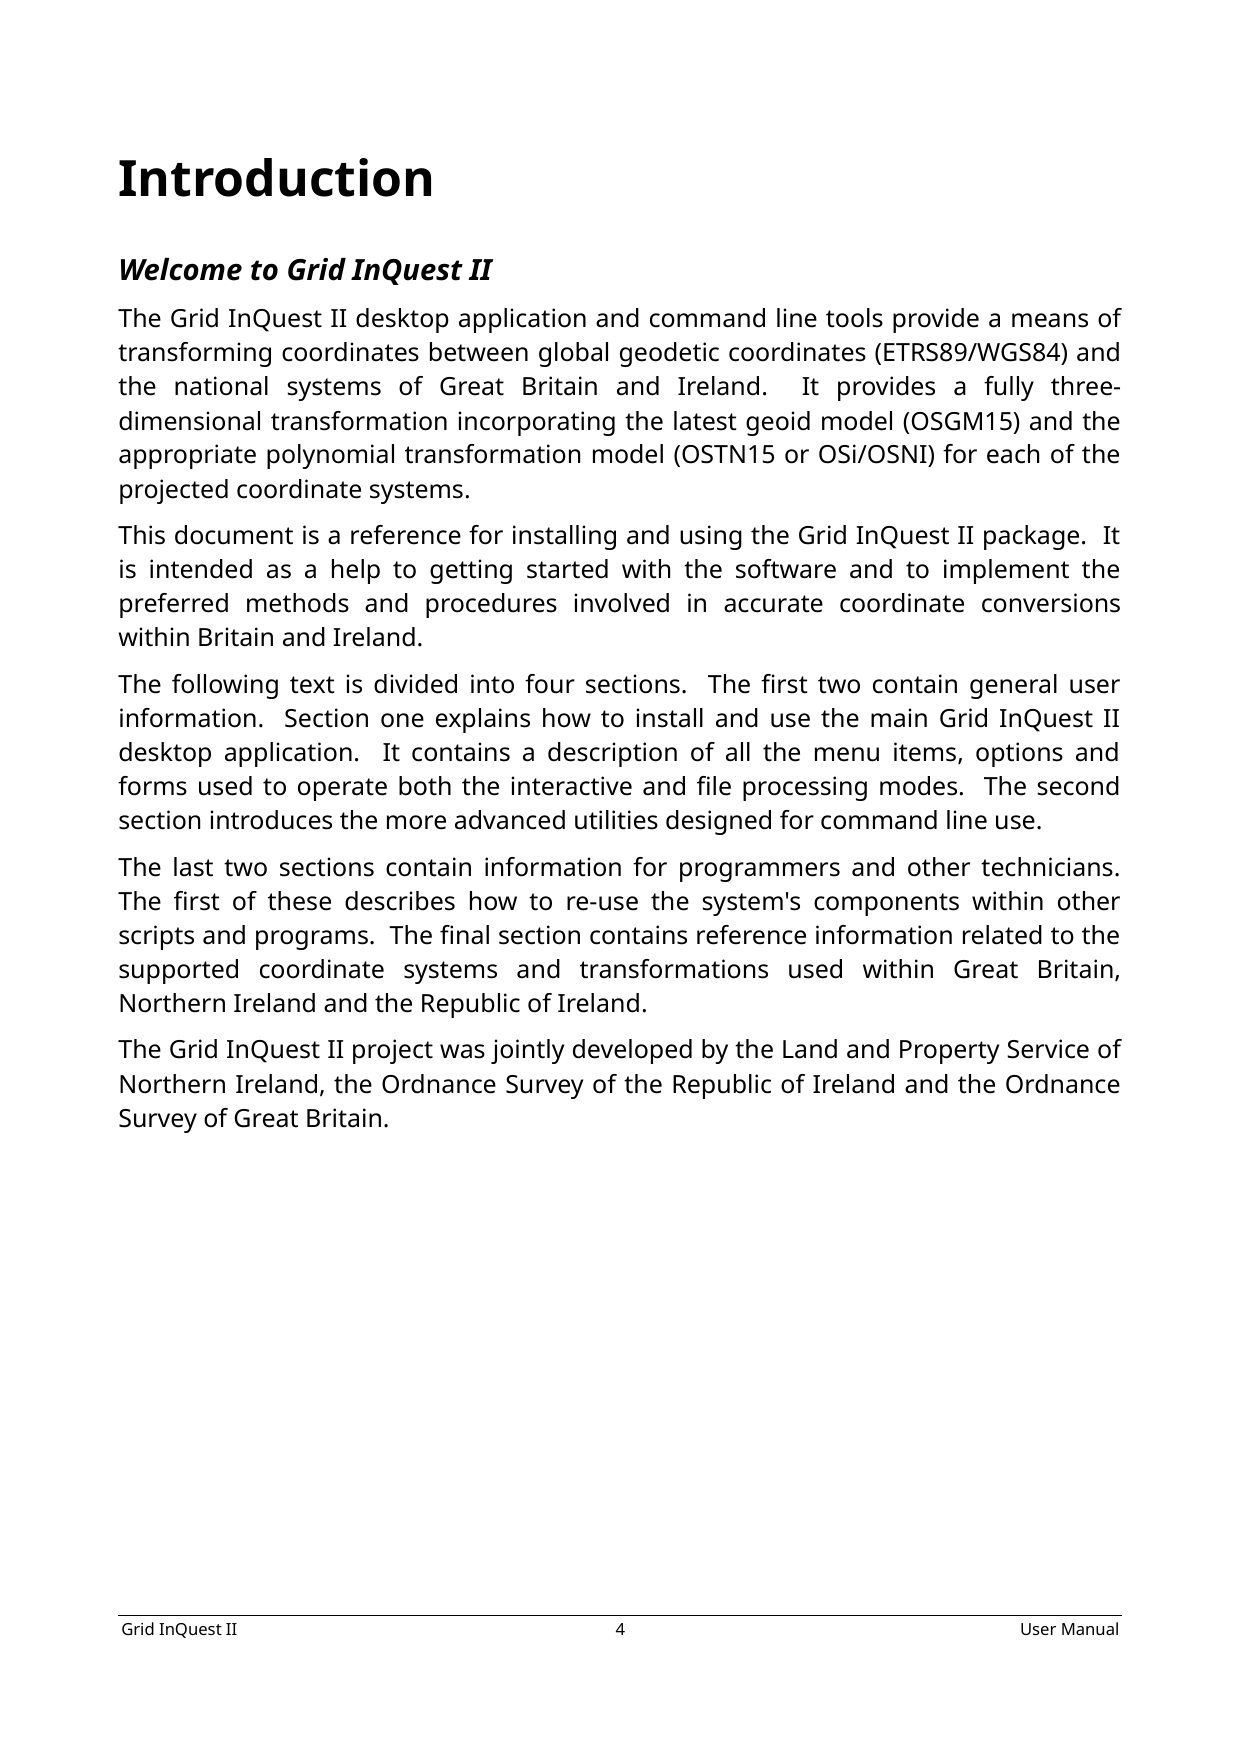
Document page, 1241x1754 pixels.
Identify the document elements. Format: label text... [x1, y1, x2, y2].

text The last two sections contain information for programmers and other technicians. The first of these describes how to re-use the system's components within other scripts and programs. The final section contains reference information related to the supported coordinate systems and transformations used within Great Britain, Northern Ireland and the Republic of Ireland. [118, 849, 1122, 1020]
text The Grid InQuest II desktop application and command line tools provide a means of transforming coordinates between global geodetic coordinates (ETRS89/WGS84) and the national systems of Great Britain and Ireland. It provides a fully three-dimensional transformation incorporating the latest geoid model (OSGM15) and the appropriate polynomial transformation model (OSTN15 or OSi/OSNI) for each of the projected coordinate systems. [118, 301, 1122, 505]
subtitle Introduction [118, 143, 1122, 211]
text The Grid InQuest II project was jointly developed by the Land and Property Service of Northern Ireland, the Ordnance Survey of the Republic of Ireland and the Ordnance Survey of Great Britain. [118, 1032, 1122, 1134]
text This document is a reference for installing and using the Grid InQuest II package. It is intended as a help to getting started with the software and to implement the preferred methods and procedures involved in accurate coordinate conversions within Britain and Ireland. [118, 518, 1122, 654]
text The following text is divided into four sections. The first two contain general user information. Section one explains how to install and use the main Grid InQuest II desktop application. It contains a description of all the menu items, options and forms used to operate both the interactive and file processing modes. The second section introduces the more advanced utilities designed for command line use. [118, 667, 1122, 837]
subtitle Welcome to Grid InQuest II [118, 249, 1122, 288]
